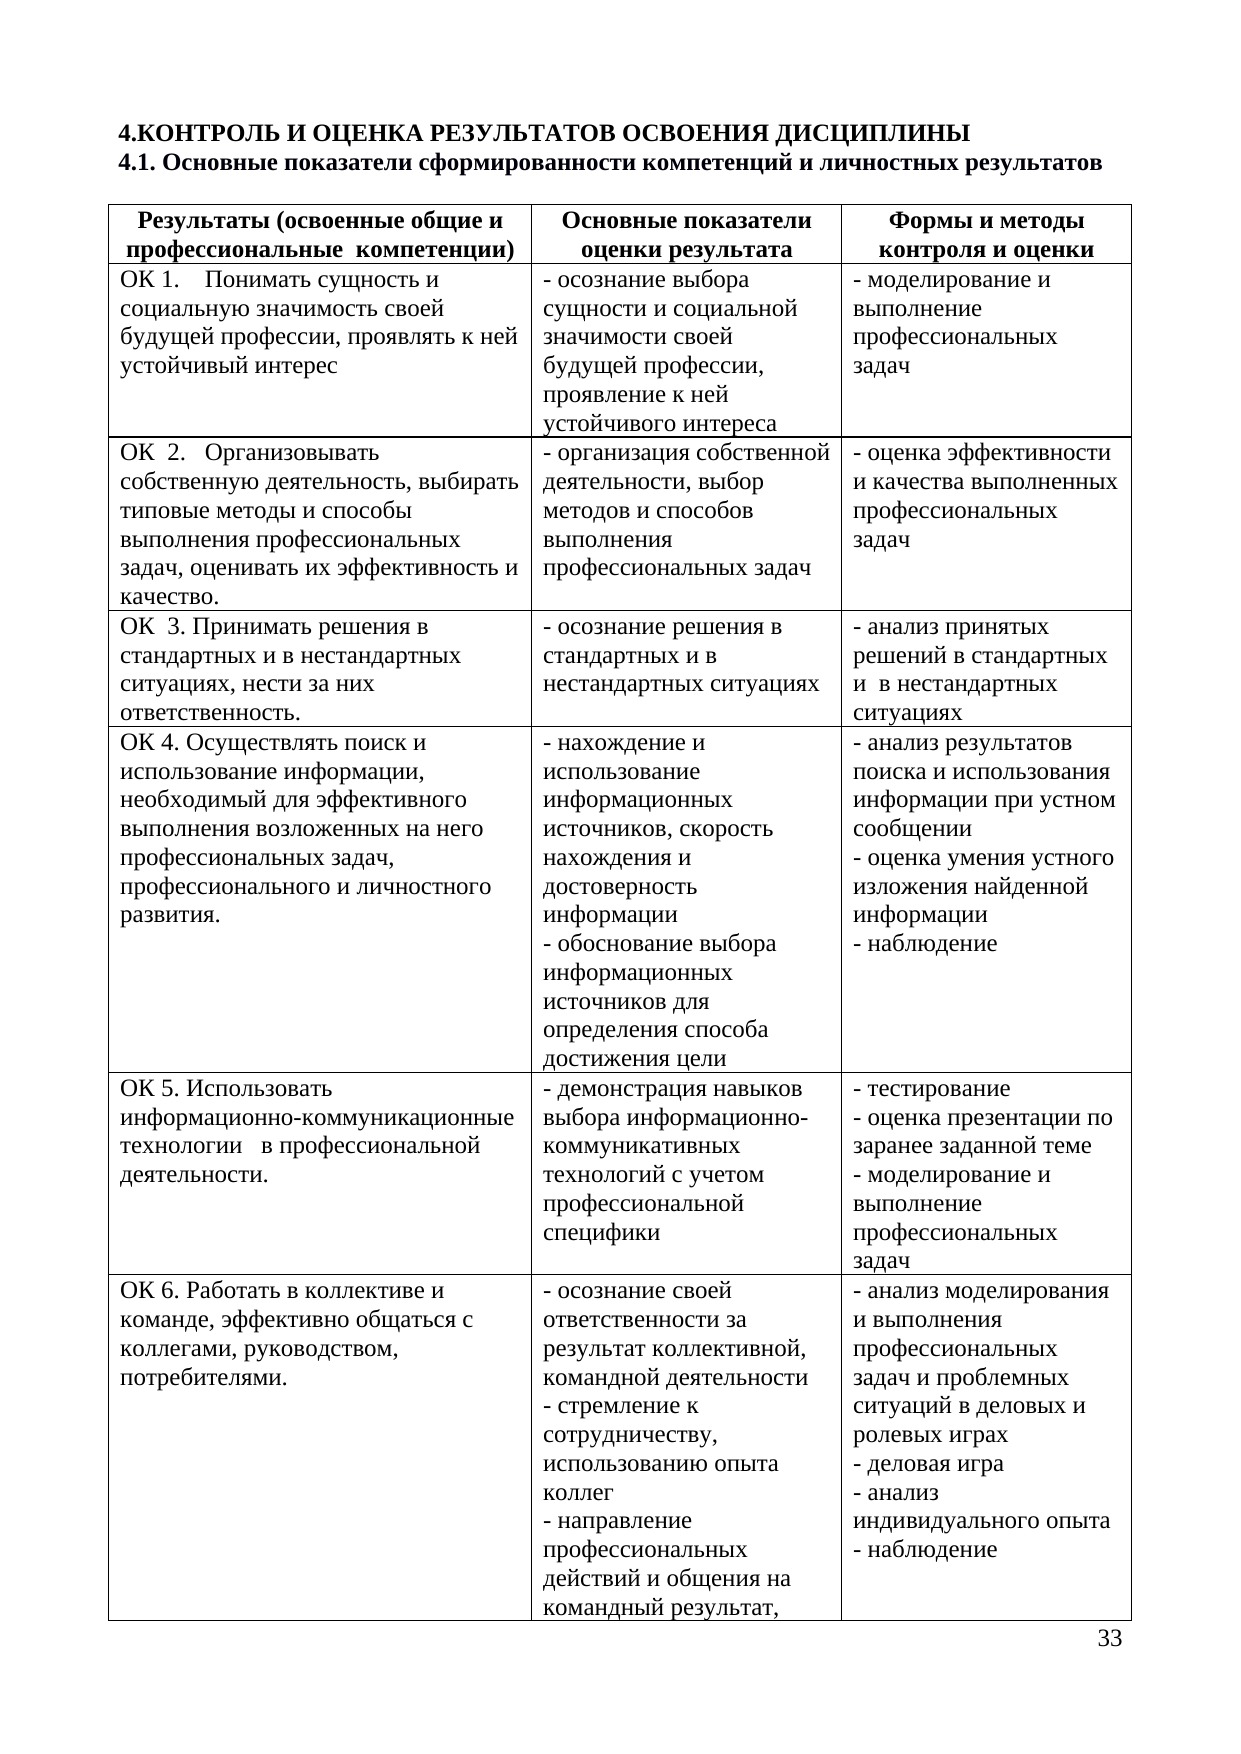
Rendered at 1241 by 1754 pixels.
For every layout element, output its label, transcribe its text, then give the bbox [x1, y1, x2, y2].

table_cell - тестирование - оценка презентации по заранее заданной теме - моделирование и выполнение профессиональных задач [842, 1073, 1131, 1274]
table_header Формы и методы контроля и оценки [842, 205, 1131, 263]
table_cell - осознание решения в стандартных и в нестандартных ситуациях [532, 611, 841, 726]
table_cell - моделирование и выполнение профессиональных задач [842, 264, 1131, 436]
table_cell ОК 3. Принимать решения в стандартных и в нестандартных ситуациях, нести за них ответственность. [109, 611, 531, 726]
table_cell - демонстрация навыков выбора информационно-коммуникативных технологий с учетом профессиональной специфики [532, 1073, 841, 1274]
table_cell - анализ моделирования и выполнения профессиональных задач и проблемных ситуаций в деловых и ролевых играх - деловая игра - анализ индивидуального опыта - наблюдение [842, 1275, 1131, 1620]
table_cell - осознание выбора сущности и социальной значимости своей будущей профессии, проявление к ней устойчивого интереса [532, 264, 841, 436]
table_header Основные показатели оценки результата [532, 205, 841, 263]
table_cell ОК 6. Работать в коллективе и команде, эффективно общаться с коллегами, руководством, потребителями. [109, 1275, 531, 1620]
table_cell - осознание своей ответственности за результат коллективной, командной деятельности - стремление к сотрудничеству, использованию опыта коллег - направление профессиональных действий и общения на командный результат, [532, 1275, 841, 1620]
table_cell ОК 4. Осуществлять поиск и использование информации, необходимый для эффективного выполнения возложенных на него профессиональных задач, профессионального и личностного развития. [109, 727, 531, 1072]
table_cell - оценка эффективности и качества выполненных профессиональных задач [842, 438, 1131, 610]
table_cell ОК 2. Организовывать собственную деятельность, выбирать типовые методы и способы выполнения профессиональных задач, оценивать их эффективность и качество. [109, 438, 531, 610]
text 4.1. Основные показатели сформированности компетенций и личностных результатов [118, 147, 1122, 176]
table_cell ОК 5. Использовать информационно-коммуникационные технологии в профессиональной деятельности. [109, 1073, 531, 1274]
text 4.КОНТРОЛЬ И ОЦЕНКА РЕЗУЛЬТАТОВ ОСВОЕНИЯ ДИСЦИПЛИНЫ [118, 118, 1122, 147]
table_header Результаты (освоенные общие и профессиональные компетенции) [109, 205, 531, 263]
table_cell - нахождение и использование информационных источников, скорость нахождения и достоверность информации - обоснование выбора информационных источников для определения способа достижения цели [532, 727, 841, 1072]
table_cell - анализ результатов поиска и использования информации при устном сообщении - оценка умения устного изложения найденной информации - наблюдение [842, 727, 1131, 1072]
table_cell - анализ принятых решений в стандартных и в нестандартных ситуациях [842, 611, 1131, 726]
table_cell ОК 1. Понимать сущность и социальную значимость своей будущей профессии, проявлять к ней устойчивый интерес [109, 264, 531, 436]
table_cell - организация собственной деятельности, выбор методов и способов выполнения профессиональных задач [532, 438, 841, 610]
